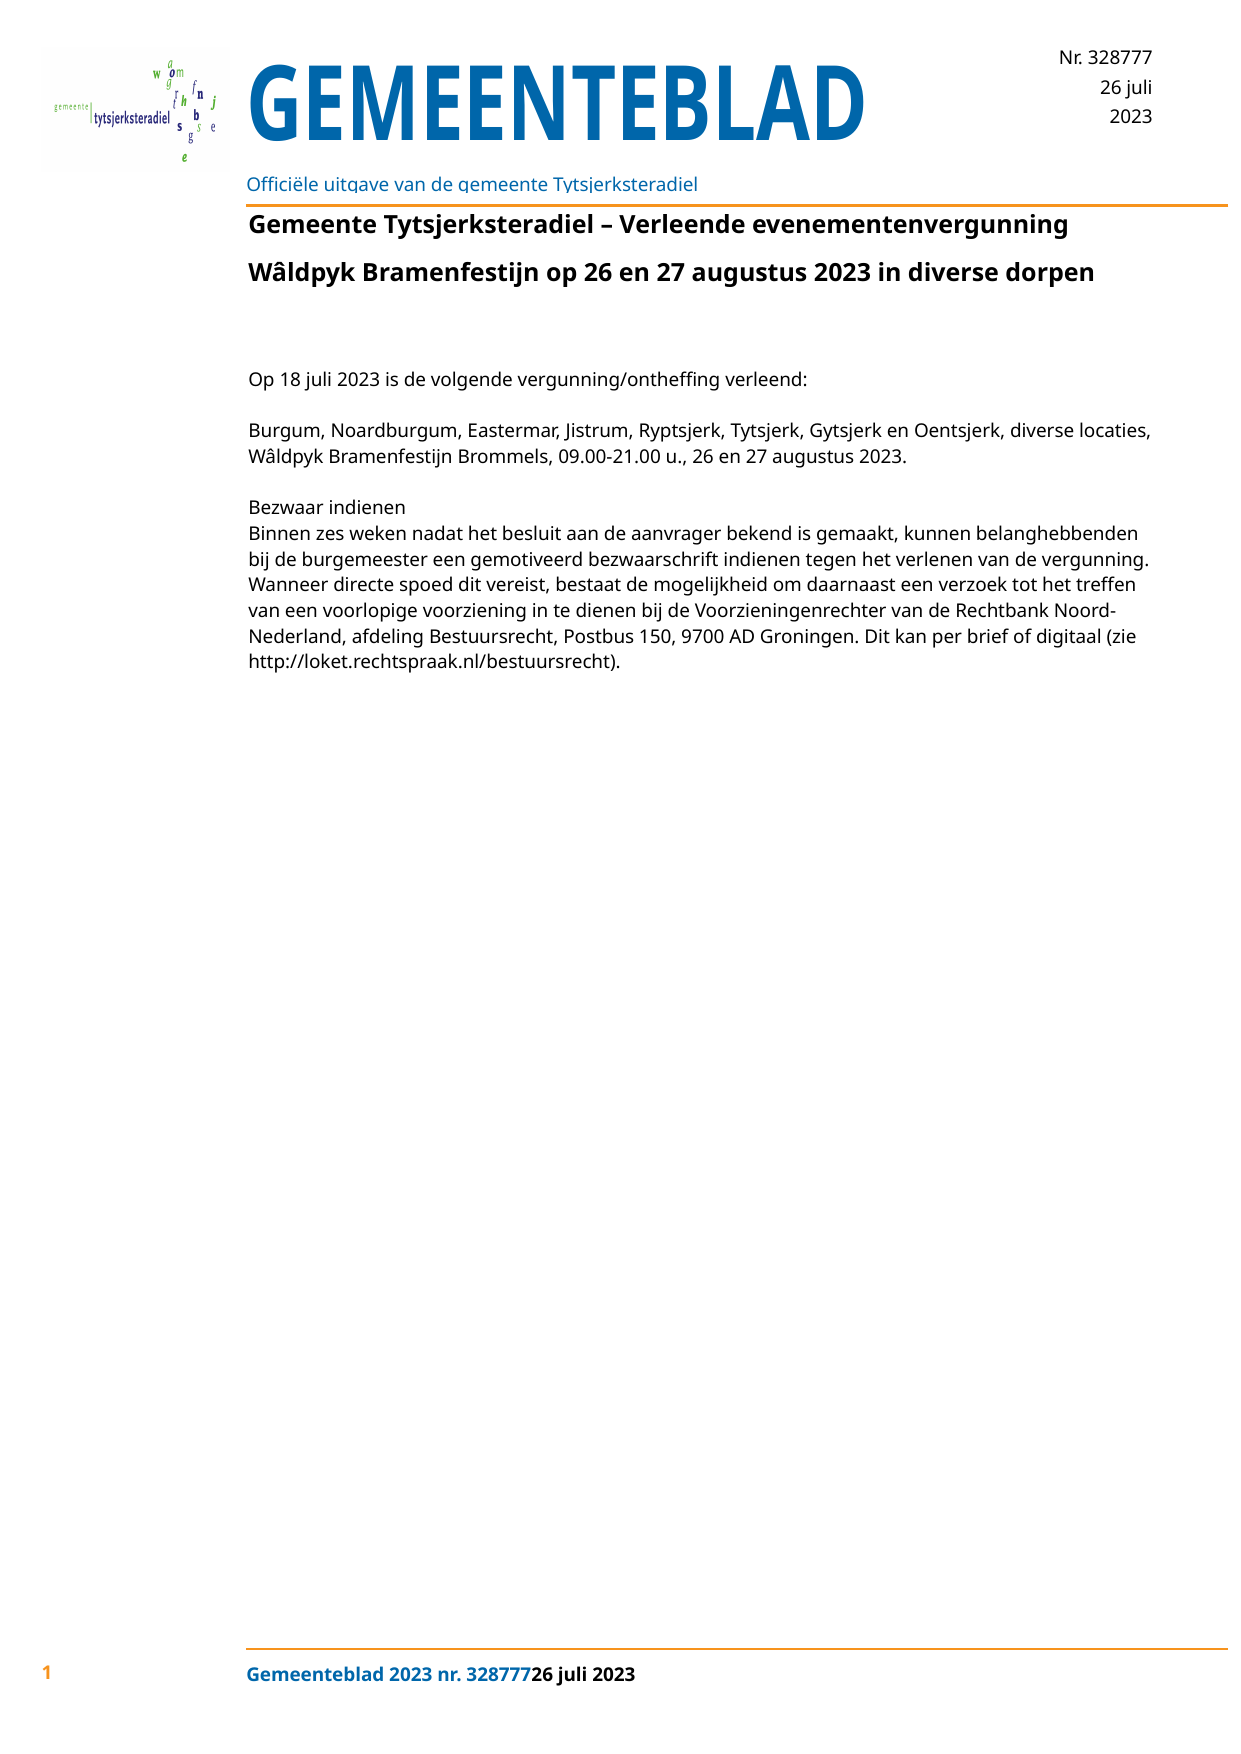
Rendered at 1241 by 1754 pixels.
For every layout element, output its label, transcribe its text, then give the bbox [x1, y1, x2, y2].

text Op 18 juli 2023 is de volgende vergunning/ontheffing verleend: [248, 366, 1152, 391]
text Bezwaar indienen [248, 494, 1152, 520]
text Burgum, Noardburgum, Eastermar, Jistrum, Ryptsjerk, Tytsjerk, Gytsjerk en Oentsjerk, diverse locaties, Wâldpyk Bramenfestijn Brommels, 09.00-21.00 u., 26 en 27 augustus 2023. [248, 417, 1152, 469]
text Gemeente Tytsjerksteradiel – Verleende evenementenvergunning Wâldpyk Bramenfestijn op 26 en 27 augustus 2023 in diverse dorpen [248, 207, 1152, 288]
picture [41, 47, 231, 172]
text Binnen zes weken nadat het besluit aan de aanvrager bekend is gemaakt, kunnen belanghebbenden bij de burgemeester een gemotiveerd bezwaarschrift indienen tegen het verlenen van de vergunning. Wanneer directe spoed dit vereist, bestaat de mogelijkheid om daarnaast een verzoek tot het treffen van een voorlopige voorziening in te dienen bij de Voorzieningenrechter van de Rechtbank Noord-Nederland, afdeling Bestuursrecht, Postbus 150, 9700 AD Groningen. Dit kan per brief of digitaal (zie http://loket.rechtspraak.nl/bestuursrecht). [248, 520, 1152, 674]
